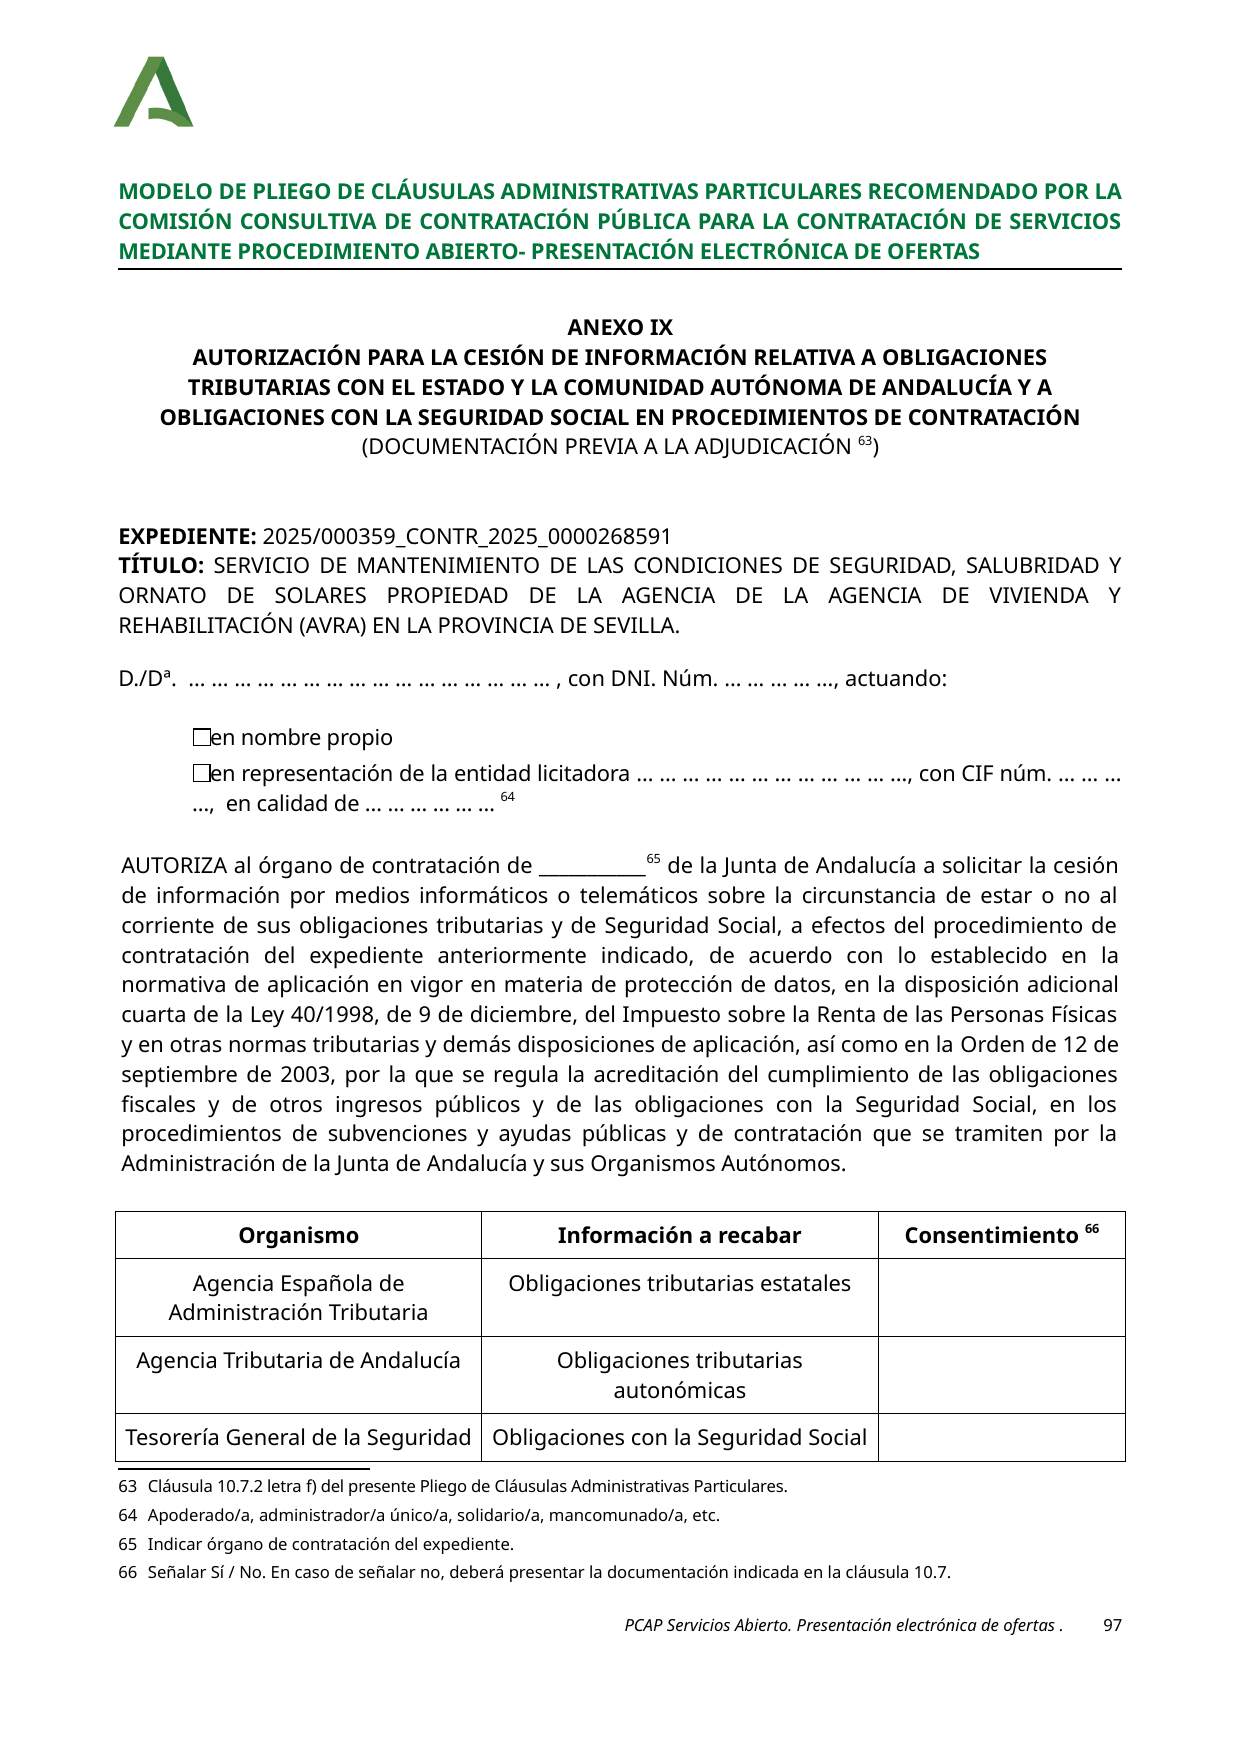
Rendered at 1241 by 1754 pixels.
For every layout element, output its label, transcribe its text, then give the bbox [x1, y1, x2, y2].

table_header Organismo [116, 1212, 481, 1258]
table_cell Obligaciones tributarias autonómicas [482, 1337, 878, 1413]
text EXPEDIENTE: 2025/000359_CONTR_2025_0000268591 [118, 521, 1122, 551]
text Apoderado/a, administrador/a único/a, solidario/a, mancomunado/a, etc. [118, 1504, 1122, 1526]
table_header Consentimiento [879, 1212, 1125, 1258]
text TÍTULO: SERVICIO DE MANTENIMIENTO DE LAS CONDICIONES DE SEGURIDAD, SALUBRIDAD Y ORNATO DE SOLARES PROPIEDAD DE LA AGENCIA DE LA AGENCIA DE VIVIENDA Y REHABILITACIÓN (AVRA) EN LA PROVINCIA DE SEVILLA. [118, 551, 1122, 640]
text MODELO DE PLIEGO DE CLÁUSULAS ADMINISTRATIVAS PARTICULARES RECOMENDADO POR LA COMISIÓN CONSULTIVA DE CONTRATACIÓN PÚBLICA PARA LA CONTRATACIÓN DE SERVICIOS MEDIANTE PROCEDIMIENTO ABIERTO- PRESENTACIÓN ELECTRÓNICA DE OFERTAS [118, 176, 1122, 268]
text Cláusula 10.7.2 letra f) del presente Pliego de Cláusulas Administrativas Particulares. [118, 1475, 1122, 1498]
table_cell Tesorería General de la Seguridad [116, 1414, 481, 1461]
table_cell [879, 1414, 1125, 1461]
text D./Dª. … … … … … … … … … … … … … … … … , con DNI. Núm. … … … … …, actuando: [118, 663, 1122, 692]
text AUTORIZACIÓN PARA LA CESIÓN DE INFORMACIÓN RELATIVA A OBLIGACIONES TRIBUTARIAS CON EL ESTADO Y LA COMUNIDAD AUTÓNOMA DE ANDALUCÍA Y A OBLIGACIONES CON LA SEGURIDAD SOCIAL EN PROCEDIMIENTOS DE CONTRATACIÓN [118, 342, 1122, 431]
text en representación de la entidad licitadora … … … … … … … … … … … …, con CIF núm. … … … …, en calidad de … … … … … … [192, 758, 1122, 818]
text en nombre propio [192, 722, 1122, 752]
table_cell Obligaciones con la Seguridad Social [482, 1414, 878, 1461]
text AUTORIZA al órgano de contratación de ___________ de la Junta de Andalucía a solicitar la cesión de información por medios informáticos o telemáticos sobre la circunstancia de estar o no al corriente de sus obligaciones tributarias y de Seguridad Social, a efectos del procedimiento de contratación del expediente anteriormente indicado, de acuerdo con lo establecido en la normativa de aplicación en vigor en materia de protección de datos, en la disposición adicional cuarta de la Ley 40/1998, de 9 de diciembre, del Impuesto sobre la Renta de las Personas Físicas y en otras normas tributarias y demás disposiciones de aplicación, así como en la Orden de 12 de septiembre de 2003, por la que se regula la acreditación del cumplimiento de las obligaciones fiscales y de otros ingresos públicos y de las obligaciones con la Seguridad Social, en los procedimientos de subvenciones y ayudas públicas y de contratación que se tramiten por la Administración de la Junta de Andalucía y sus Organismos Autónomos. [118, 847, 1122, 1178]
table_cell Agencia Tributaria de Andalucía [116, 1337, 481, 1413]
text Indicar órgano de contratación del expediente. [118, 1532, 1122, 1555]
table_header Información a recabar [482, 1212, 878, 1258]
table_cell Agencia Española de Administración Tributaria [116, 1259, 481, 1336]
table_cell Obligaciones tributarias estatales [482, 1259, 878, 1336]
table_cell [879, 1259, 1125, 1336]
table_cell [879, 1337, 1125, 1413]
text ANEXO IX [118, 312, 1122, 342]
picture [109, 52, 198, 131]
text (DOCUMENTACIÓN PREVIA A LA ADJUDICACIÓN ) [118, 431, 1122, 461]
